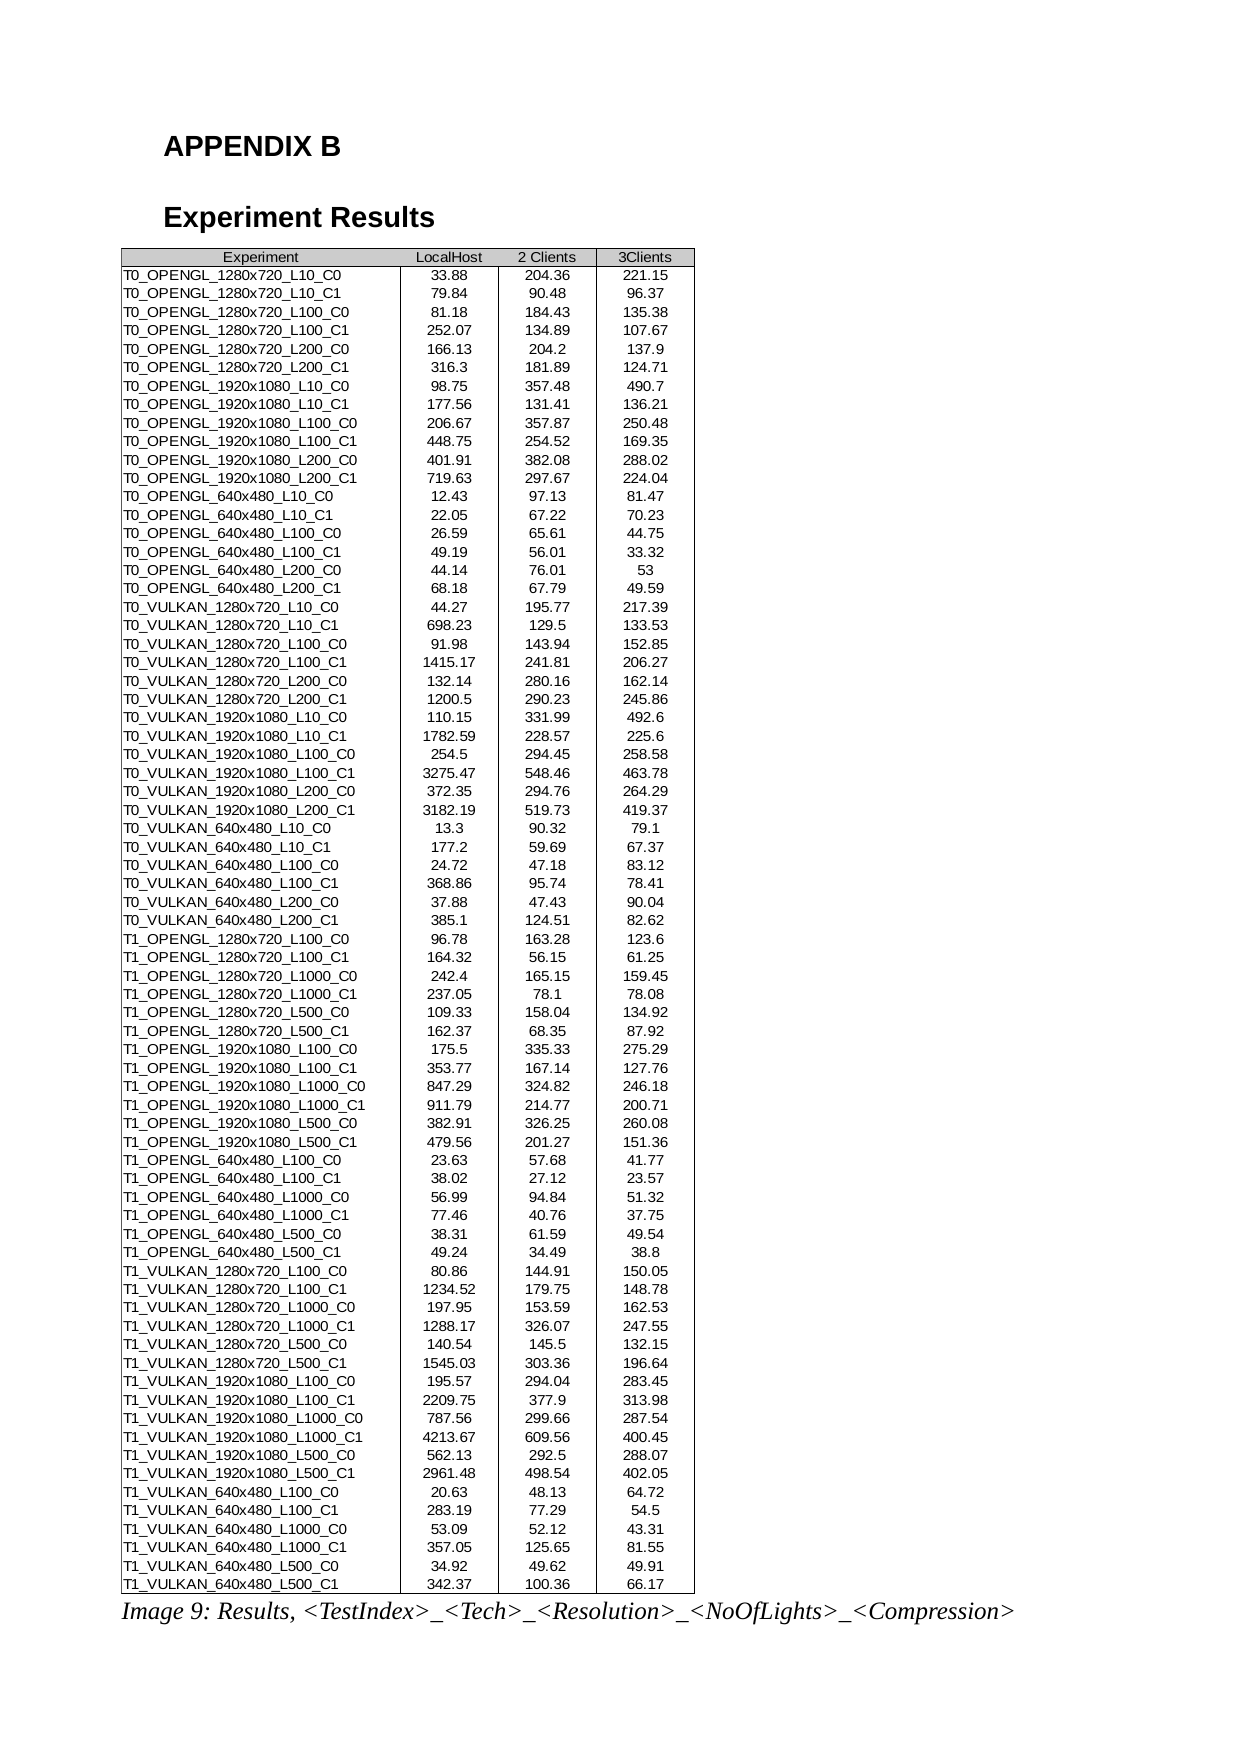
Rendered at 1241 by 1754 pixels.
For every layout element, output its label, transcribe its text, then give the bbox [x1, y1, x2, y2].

subtitle APPENDIX B [118, 128, 1122, 162]
subtitle Experiment Results [118, 199, 1122, 233]
text Image 9: Results, <TestIndex>_<Tech>_<Resolution>_<NoOfLights>_<Compression> [121, 261, 1079, 1625]
